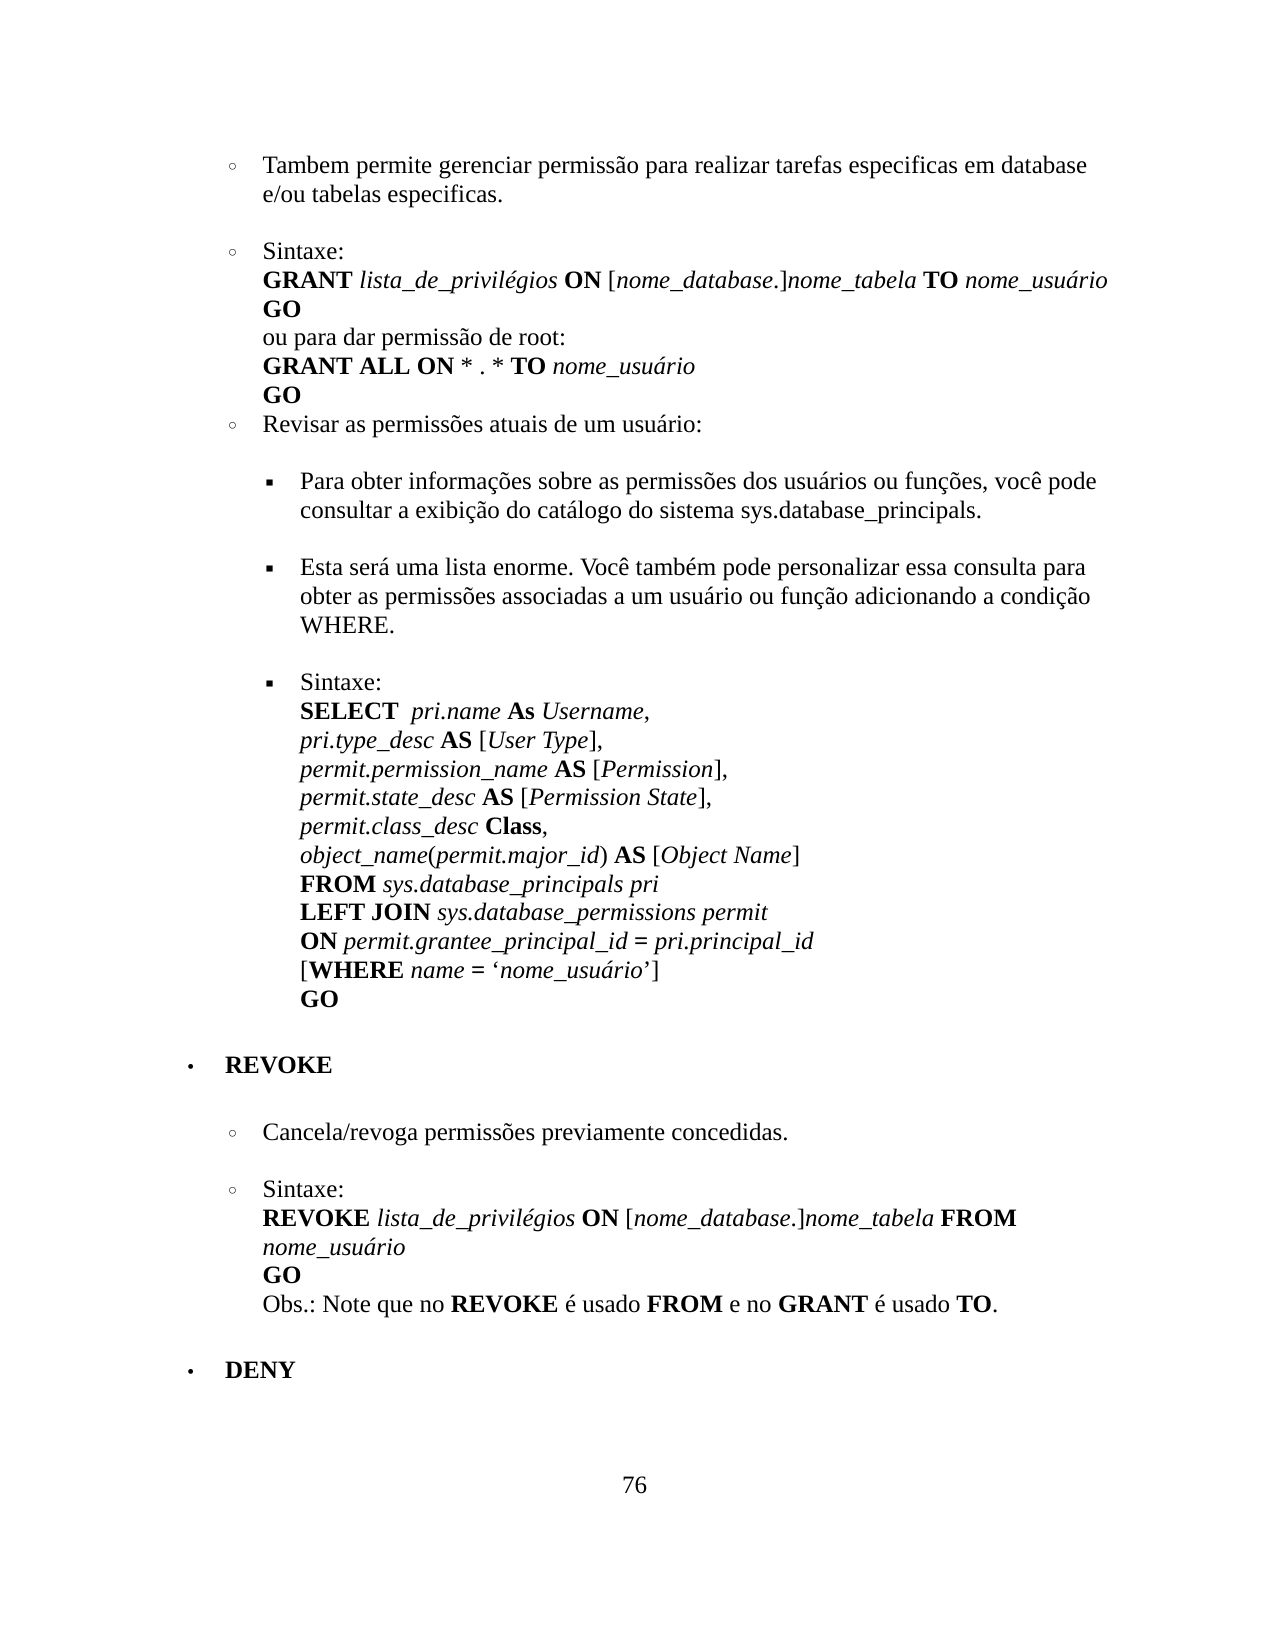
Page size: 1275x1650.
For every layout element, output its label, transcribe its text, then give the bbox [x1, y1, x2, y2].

list Revisar as permissões atuais de um usuário: [225, 409, 1125, 466]
list Sintaxe: REVOKE lista_de_privilégios ON [nome_database.]nome_tabela FROM nome_usuário GO Obs.: Note que no REVOKE é usado FROM e no GRANT é usado TO. [225, 1174, 1125, 1347]
list Sintaxe: SELECT pri.name As Username, pri.type_desc AS [User Type], permit.permission_name AS [Permission], permit.state_desc AS [Permission State], permit.class_desc Class, object_name(permit.major_id) AS [Object Name] FROM sys.database_principals pri LEFT JOIN sys.database_permissions permit ON permit.grantee_principal_id = pri.principal_id [WHERE name = ‘nome_usuário’] GO [262, 667, 1125, 1041]
list DENY [187, 1356, 1125, 1413]
list Sintaxe: GRANT lista_de_privilégios ON [nome_database.]nome_tabela TO nome_usuário GO ou para dar permissão de root: GRANT ALL ON * . * TO nome_usuário GO [225, 236, 1125, 409]
list Para obter informações sobre as permissões dos usuários ou funções, você pode consultar a exibição do catálogo do sistema sys.database_principals. [262, 466, 1125, 552]
list Cancela/revoga permissões previamente concedidas. [225, 1117, 1125, 1174]
list Tambem permite gerenciar permissão para realizar tarefas especificas em database e/ou tabelas especificas. [225, 150, 1125, 236]
list Esta será uma lista enorme. Você também pode personalizar essa consulta para obter as permissões associadas a um usuário ou função adicionando a condição WHERE. [262, 552, 1125, 667]
list REVOKE [187, 1050, 1125, 1108]
